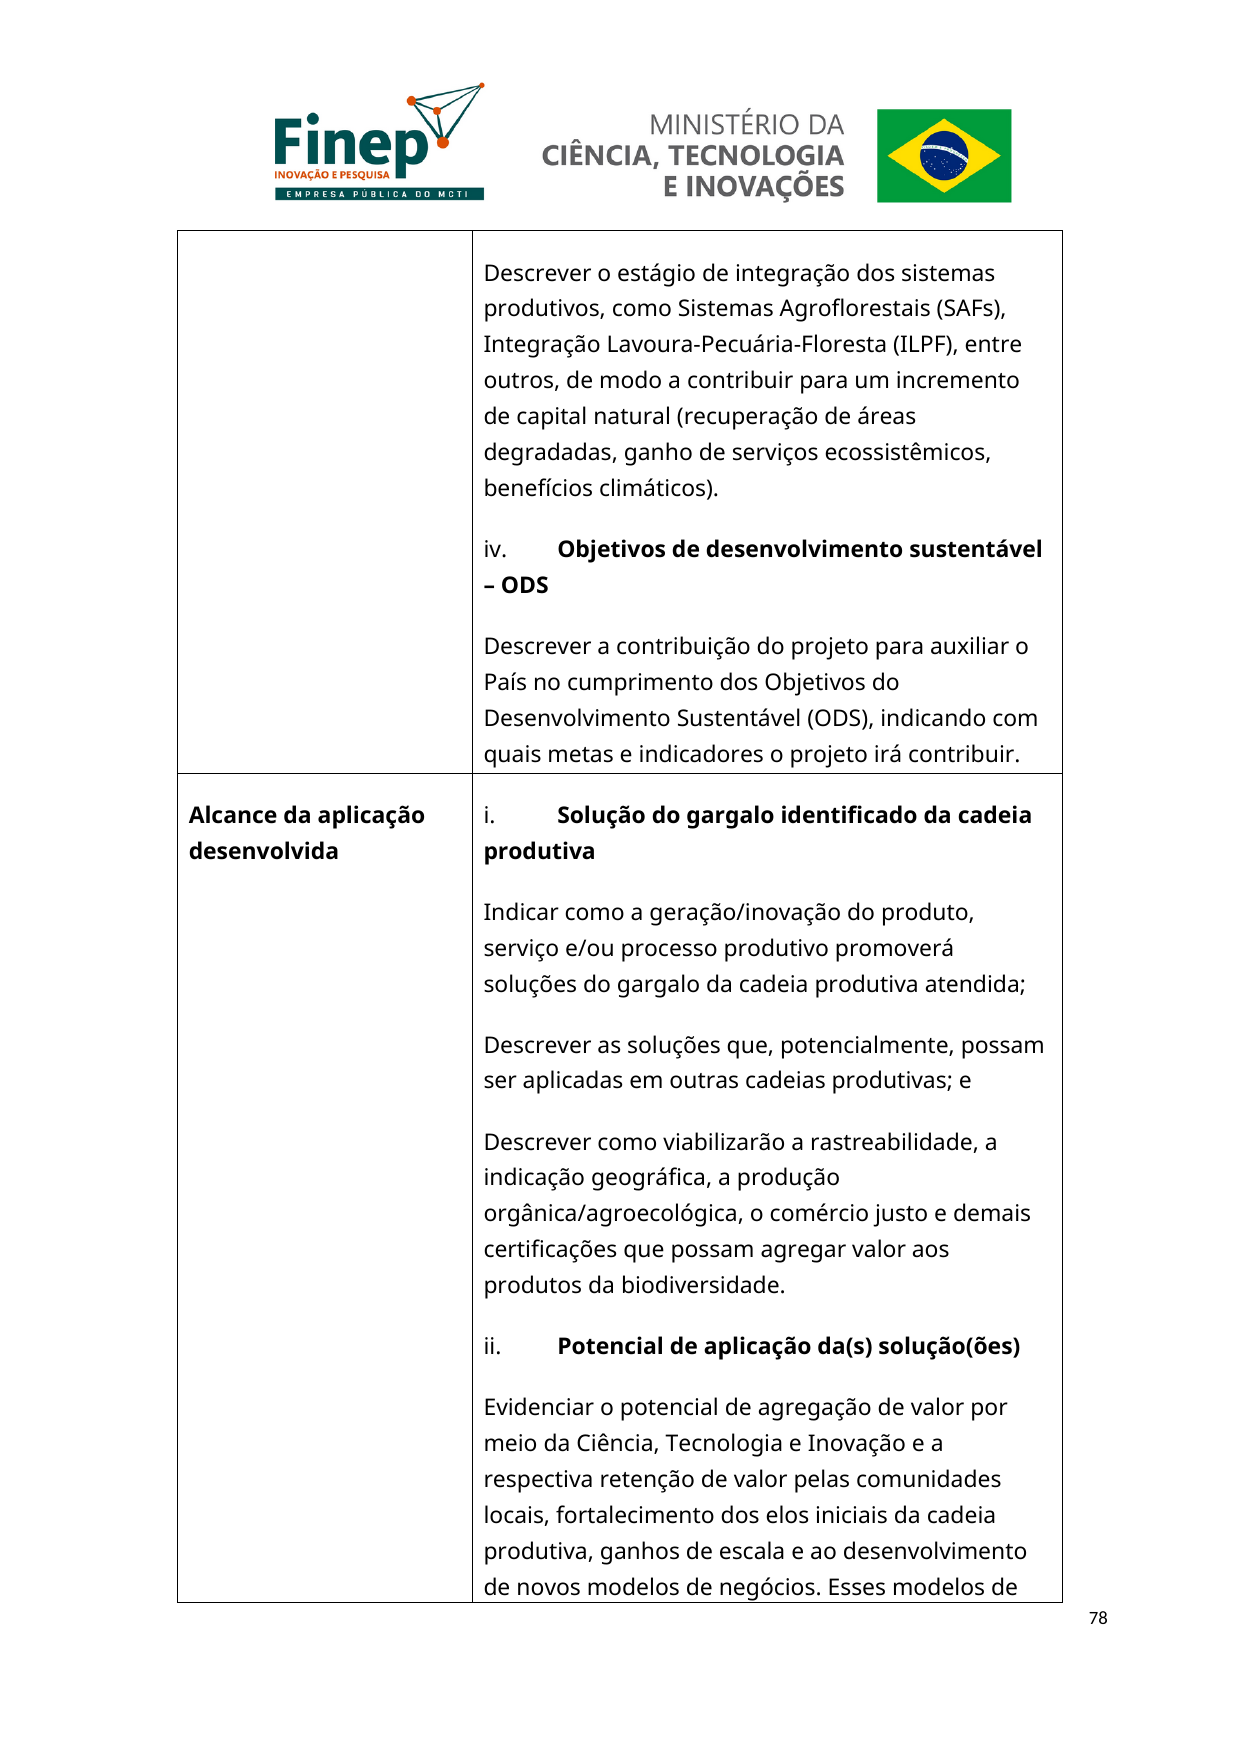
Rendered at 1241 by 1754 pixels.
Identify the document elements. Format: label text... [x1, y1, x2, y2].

table_cell Descrever o estágio de integração dos sistemas produtivos, como Sistemas Agroflorestais (SAFs), Integração Lavoura-Pecuária-Floresta (ILPF), entre outros, de modo a contribuir para um incremento de capital natural (recuperação de áreas degradadas, ganho de serviços ecossistêmicos, benefícios climáticos). iv. Objetivos de desenvolvimento sustentável – ODS Descrever a contribuição do projeto para auxiliar o País no cumprimento dos Objetivos do Desenvolvimento Sustentável (ODS), indicando com quais metas e indicadores o projeto irá contribuir. [473, 231, 1062, 773]
table_cell i. Solução do gargalo identificado da cadeia produtiva Indicar como a geração/inovação do produto, serviço e/ou processo produtivo promoverá soluções do gargalo da cadeia produtiva atendida; Descrever as soluções que, potencialmente, possam ser aplicadas em outras cadeias produtivas; e Descrever como viabilizarão a rastreabilidade, a indicação geográfica, a produção orgânica/agroecológica, o comércio justo e demais certificações que possam agregar valor aos produtos da biodiversidade. ii. Potencial de aplicação da(s) solução(ões) Evidenciar o potencial de agregação de valor por meio da Ciência, Tecnologia e Inovação e a respectiva retenção de valor pelas comunidades locais, fortalecimento dos elos iniciais da cadeia produtiva, ganhos de escala e ao desenvolvimento de novos modelos de negócios. Esses modelos de [473, 774, 1062, 1602]
table_cell [178, 231, 472, 773]
table_cell Alcance da aplicação desenvolvida [178, 774, 472, 1602]
